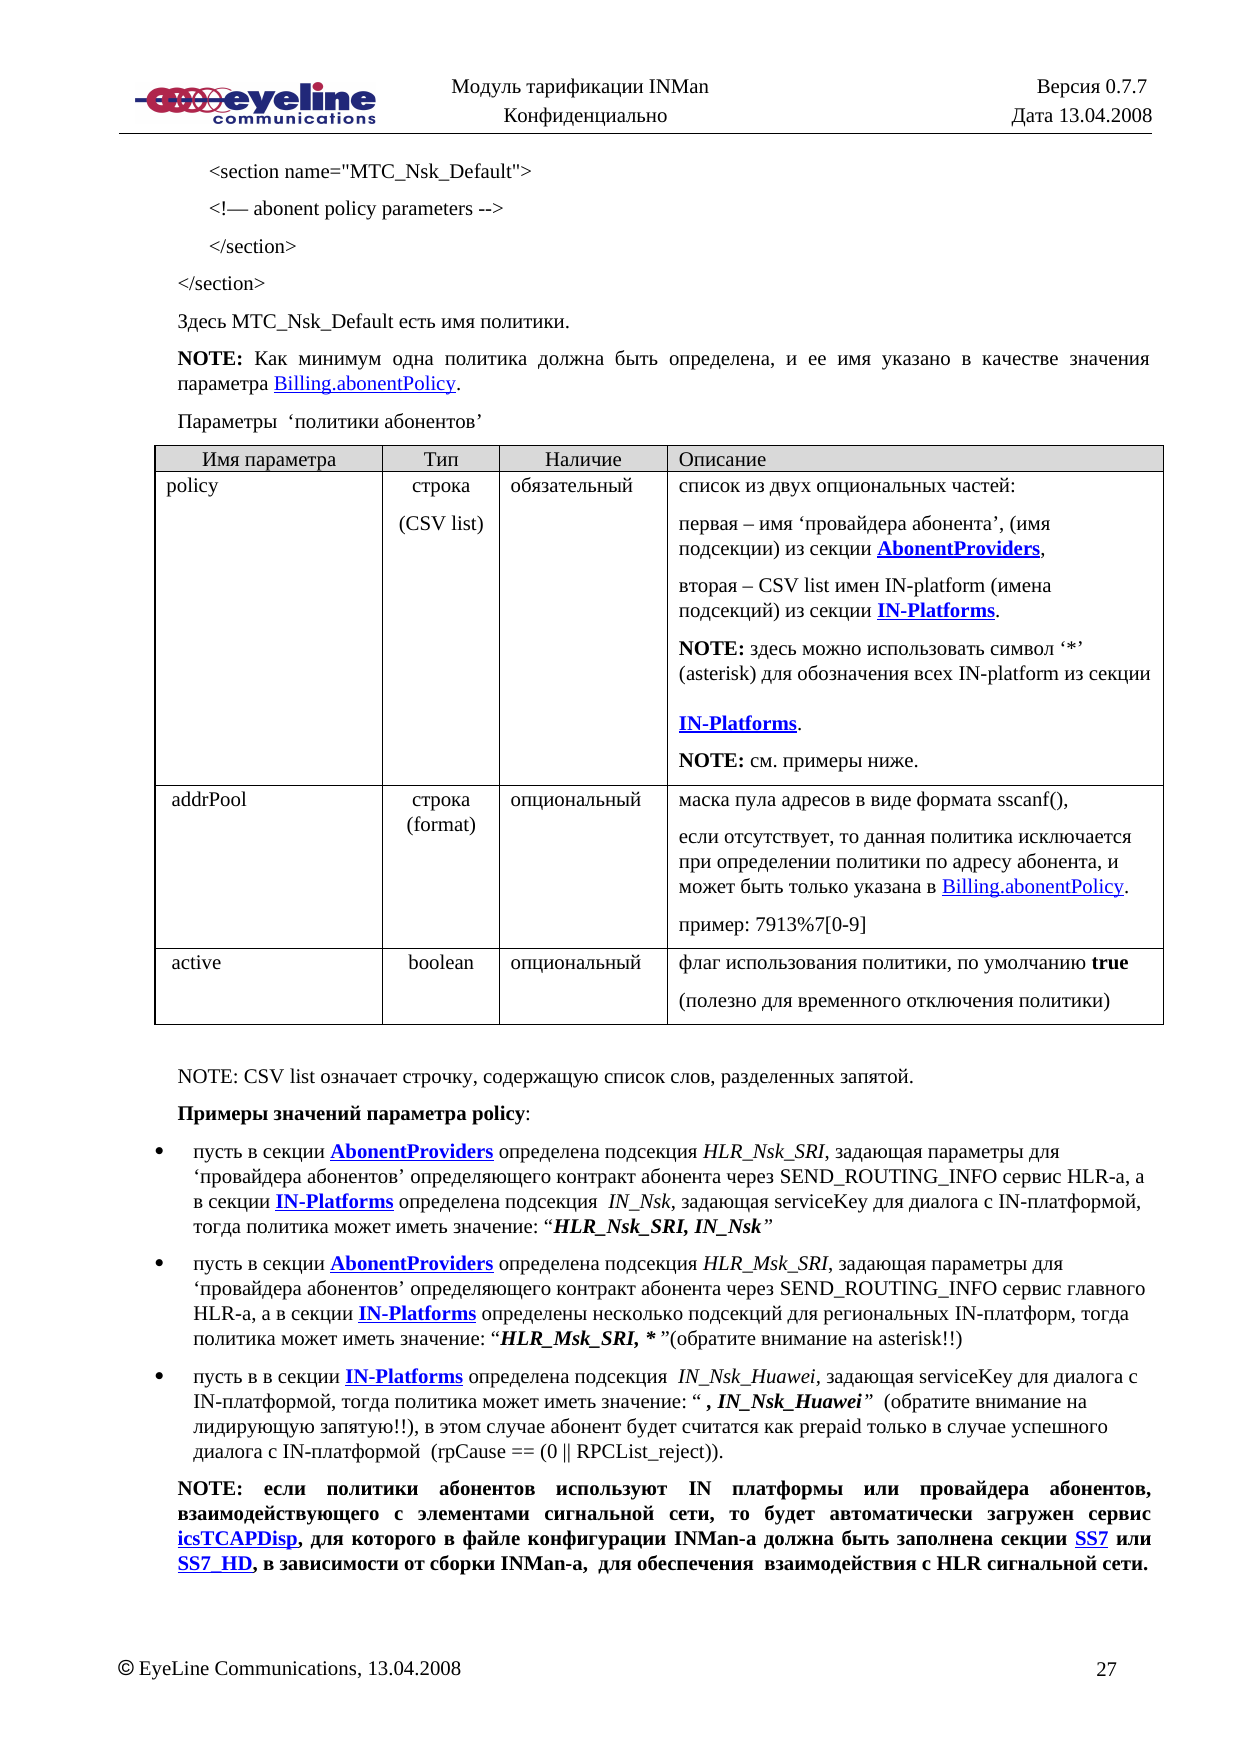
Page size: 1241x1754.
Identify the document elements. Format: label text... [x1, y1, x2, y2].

table_header Наличие [500, 446, 667, 471]
table_cell строка (CSV list) [383, 472, 499, 785]
picture [135, 82, 376, 124]
table_cell обязательный [500, 472, 667, 785]
text NOTE: CSV list означает строчку, содержащую список слов, разделенных запятой. [177, 1063, 1151, 1088]
table_cell список из двух опциональных частей: первая – имя ‘провайдера абонента’, (имя подсекции) из секции AbonentProviders, вторая – CSV list имен IN-platform (имена подсекций) из секции IN-Platforms. NOTE: здесь можно использовать символ ‘*’ (asterisk) для обозначения всех IN-platform из секции IN-Platforms. NOTE: см. примеры ниже. [668, 472, 1163, 785]
table_header Тип [383, 446, 499, 471]
text Параметры ‘политики абонентов’ [177, 408, 1151, 433]
table_cell policy [156, 472, 382, 785]
text NOTE: если политики абонентов используют IN платформы или провайдера абонентов, взаимодействующего с элементами сигнальной сети, то будет автоматически загружен сервис icsTCAPDisp, для которого в файле конфигурации INMan-a должна быть заполнена секции SS7 или SS7_HD, в зависимости от сборки INMan-a, для обеспечения взаимодействия с HLR сигнальной сети. [177, 1475, 1151, 1575]
table_cell опциональный [500, 786, 667, 948]
table_header Описание [668, 446, 1163, 471]
table_cell addrPool [156, 786, 382, 948]
list пусть в в секции IN-Platforms определена подсекция IN_Nsk_Huawei, задающая serviceKey для диалога с IN-платформой, тогда политика может иметь значение: “ , IN_Nsk_Huawei” (обратите внимание на лидирующую запятую!!), в этом случае абонент будет считатся как prepaid только в случае успешного диалога с IN-платформой (rpCause == (0 || RPCList_reject)). [156, 1363, 1151, 1463]
text </section> [177, 233, 1151, 258]
table_cell флаг использования политики, по умолчанию true (полезно для временного отключения политики) [668, 949, 1163, 1024]
text </section> [177, 270, 1151, 295]
list пусть в секции AbonentProviders определена подсекция HLR_Nsk_SRI, задающая параметры для ‘провайдера абонентов’ определяющего контракт абонента через SEND_ROUTING_INFO сервис HLR-a, а в секции IN-Platforms определена подсекция IN_Nsk, задающая serviceKey для диалога с IN-платформой, тогда политика может иметь значение: “HLR_Nsk_SRI, IN_Nsk” [156, 1138, 1151, 1238]
text <!— abonent policy parameters --> [177, 195, 1151, 220]
table_cell active [156, 949, 382, 1024]
text Примеры значений параметра policy: [177, 1100, 1151, 1125]
list пусть в секции AbonentProviders определена подсекция HLR_Msk_SRI, задающая параметры для ‘провайдера абонентов’ определяющего контракт абонента через SEND_ROUTING_INFO сервис главного HLR-a, а в секции IN-Platforms определены несколько подсекций для региональных IN-платформ, тогда политика может иметь значение: “HLR_Msk_SRI, * ”(обратите внимание на asterisk!!) [156, 1250, 1151, 1350]
table_cell маска пула адресов в виде формата sscanf(), если отсутствует, то данная политика исключается при определении политики по адресу абонента, и может быть только указана в Billing.abonentPolicy. пример: 7913%7[0-9] [668, 786, 1163, 948]
table_cell опциональный [500, 949, 667, 1024]
text <section name="MTC_Nsk_Default"> [177, 158, 1151, 183]
table_header Имя параметра [156, 446, 382, 471]
text Здесь MTC_Nsk_Default есть имя политики. [177, 308, 1151, 333]
table_cell boolean [383, 949, 499, 1024]
text NOTE: Как минимум одна политика должна быть определена, и ее имя указано в качестве значения параметра Billing.abonentPolicy. [177, 345, 1151, 395]
table_cell строка (format) [383, 786, 499, 948]
